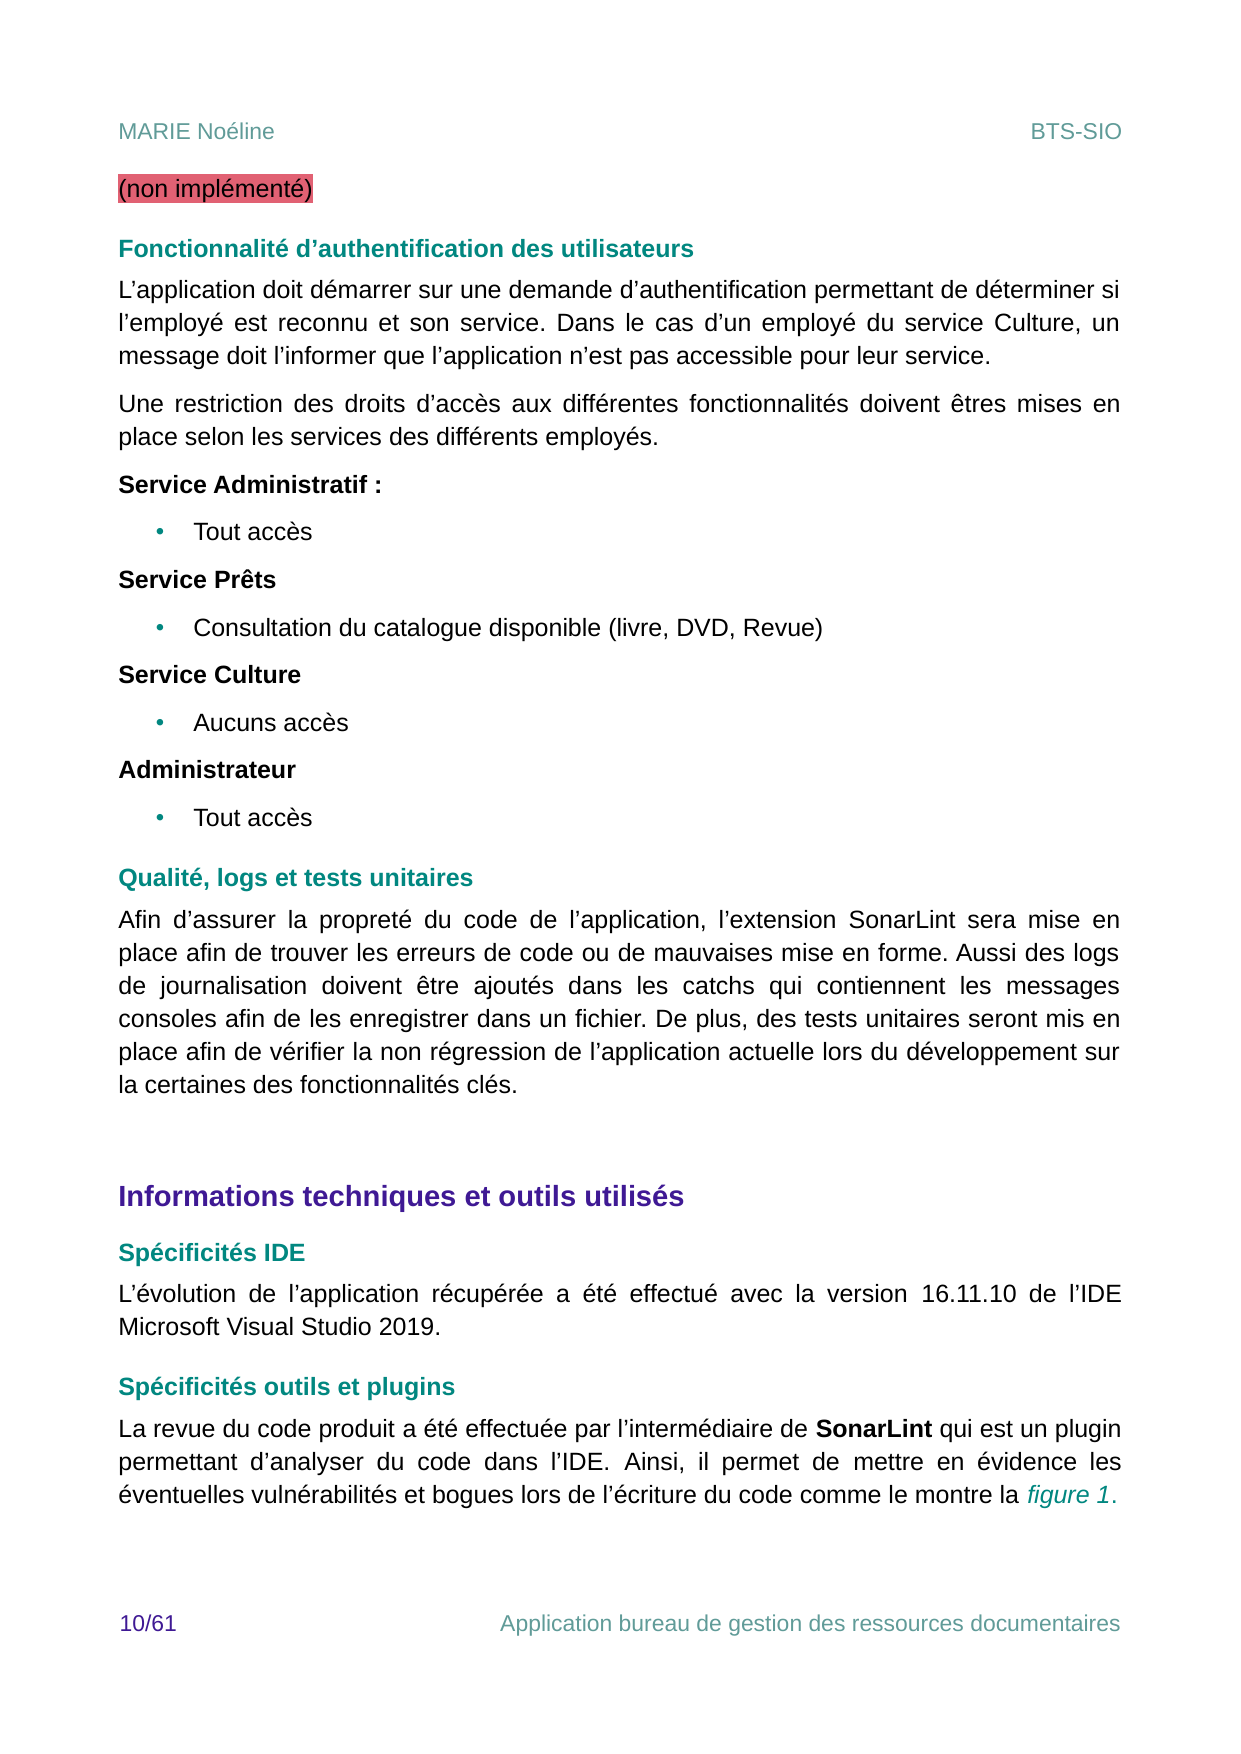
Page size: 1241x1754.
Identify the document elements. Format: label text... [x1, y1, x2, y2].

text Administrateur [118, 756, 1122, 784]
list Tout accès [156, 803, 1122, 832]
text Afin d’assurer la propreté du code de l’application, l’extension SonarLint sera mise en place afin de trouver les erreurs de code ou de mauvaises mise en forme. Aussi des logs de journalisation doivent être ajoutés dans les catchs qui contiennent les messages consoles afin de les enregistrer dans un fichier. De plus, des tests unitaires seront mis en place afin de vérifier la non régression de l’application actuelle lors du développement sur la certaines des fonctionnalités clés. [118, 904, 1122, 1098]
text Une restriction des droits d’accès aux différentes fonctionnalités doivent êtres mises en place selon les services des différents employés. [118, 389, 1122, 451]
list Aucuns accès [156, 708, 1122, 737]
subtitle Qualité, logs et tests unitaires [118, 863, 1122, 892]
list Tout accès [156, 517, 1122, 546]
text L’application doit démarrer sur une demande d’authentification permettant de déterminer si l’employé est reconnu et son service. Dans le cas d’un employé du service Culture, un message doit l’informer que l’application n’est pas accessible pour leur service. [118, 275, 1122, 370]
text (non implémenté) [118, 174, 1122, 203]
list Consultation du catalogue disponible (livre, DVD, Revue) [156, 612, 1122, 641]
subtitle Fonctionnalité d’authentification des utilisateurs [118, 234, 1122, 263]
subtitle Spécificités IDE [118, 1238, 1122, 1267]
text L’évolution de l’application récupérée a été effectué avec la version 16.11.10 de l’IDE Microsoft Visual Studio 2019. [118, 1279, 1122, 1341]
subtitle Informations techniques et outils utilisés [118, 1179, 1122, 1213]
text Service Culture [118, 660, 1122, 689]
text Service Administratif : [118, 469, 1122, 498]
text La revue du code produit a été effectuée par l’intermédiaire de SonarLint qui est un plugin permettant d’analyser du code dans l’IDE. Ainsi, il permet de mettre en évidence les éventuelles vulnérabilités et bogues lors de l’écriture du code comme le montre la figure 1. [118, 1414, 1122, 1508]
text Service Prêts [118, 565, 1122, 594]
subtitle Spécificités outils et plugins [118, 1372, 1122, 1401]
